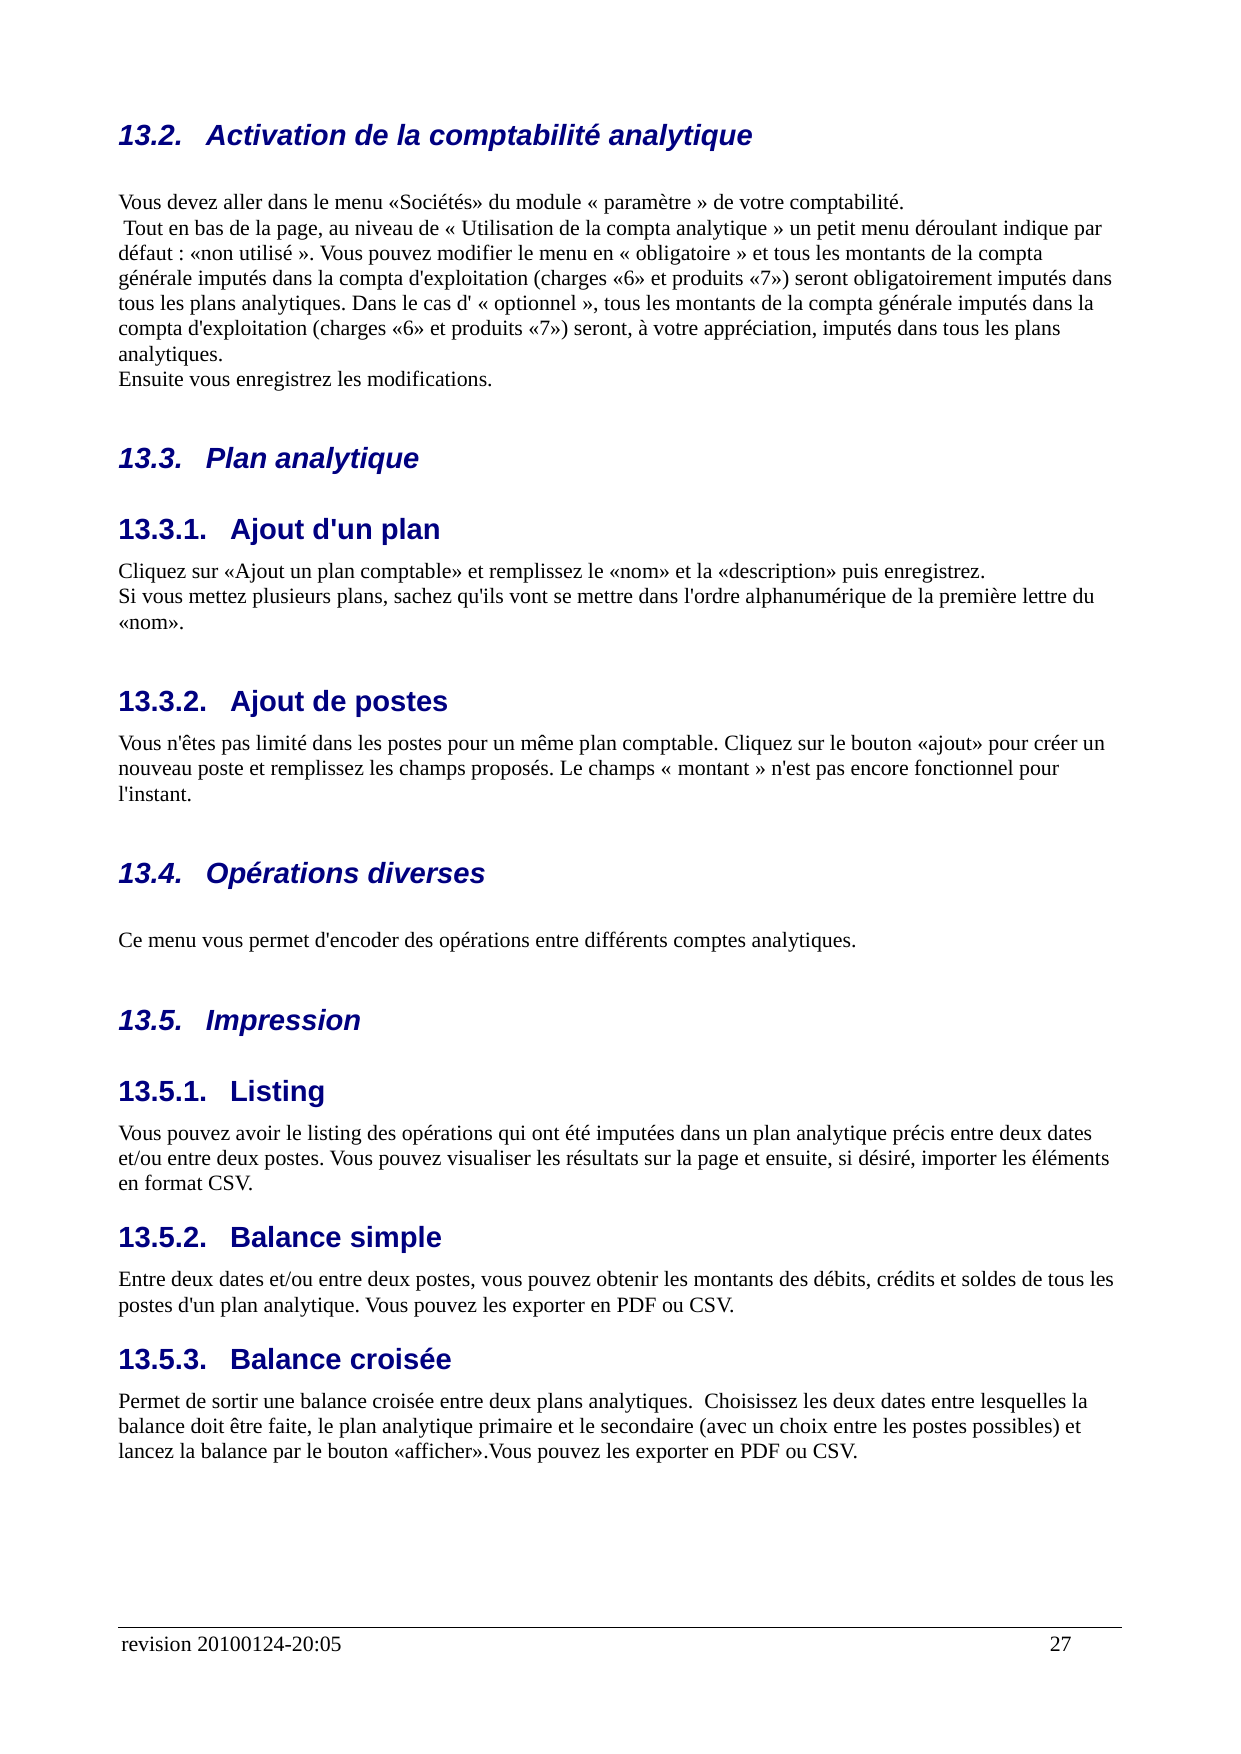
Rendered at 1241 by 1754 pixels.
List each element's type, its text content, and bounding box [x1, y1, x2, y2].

text Cliquez sur «Ajout un plan comptable» et remplissez le «nom» et la «description» puis enregistrez. [118, 558, 1122, 583]
text Si vous mettez plusieurs plans, sachez qu'ils vont se mettre dans l'ordre alphanumérique de la première lettre du «nom». [118, 583, 1122, 634]
subtitle Balance croisée [118, 1342, 1122, 1375]
subtitle Impression [118, 1003, 1122, 1036]
text Ensuite vous enregistrez les modifications. [118, 366, 1122, 391]
subtitle Opérations diverses [118, 856, 1122, 889]
text Permet de sortir une balance croisée entre deux plans analytiques. Choisissez les deux dates entre lesquelles la balance doit être faite, le plan analytique primaire et le secondaire (avec un choix entre les postes possibles) et lancez la balance par le bouton «afficher».Vous pouvez les exporter en PDF ou CSV. [118, 1388, 1122, 1463]
text Entre deux dates et/ou entre deux postes, vous pouvez obtenir les montants des débits, crédits et soldes de tous les postes d'un plan analytique. Vous pouvez les exporter en PDF ou CSV. [118, 1266, 1122, 1317]
subtitle Ajout de postes [118, 684, 1122, 718]
text Vous devez aller dans le menu «Sociétés» du module « paramètre » de votre comptabilité. [118, 189, 1122, 214]
subtitle Listing [118, 1074, 1122, 1107]
text Ce menu vous permet d'encoder des opérations entre différents comptes analytiques. [118, 927, 1122, 952]
subtitle Activation de la comptabilité analytique [118, 118, 1122, 152]
text Tout en bas de la page, au niveau de « Utilisation de la compta analytique » un petit menu déroulant indique par défaut : «non utilisé ». Vous pouvez modifier le menu en « obligatoire » et tous les montants de la compta générale imputés dans la compta d'exploitation (charges «6» et produits «7») seront obligatoirement imputés dans tous les plans analytiques. Dans le cas d' « optionnel », tous les montants de la compta générale imputés dans la compta d'exploitation (charges «6» et produits «7») seront, à votre appréciation, imputés dans tous les plans analytiques. [118, 214, 1122, 366]
subtitle Plan analytique [118, 441, 1122, 475]
subtitle Balance simple [118, 1220, 1122, 1254]
text Vous pouvez avoir le listing des opérations qui ont été imputées dans un plan analytique précis entre deux dates et/ou entre deux postes. Vous pouvez visualiser les résultats sur la page et ensuite, si désiré, importer les éléments en format CSV. [118, 1120, 1122, 1195]
text Vous n'êtes pas limité dans les postes pour un même plan comptable. Cliquez sur le bouton «ajout» pour créer un nouveau poste et remplissez les champs proposés. Le champs « montant » n'est pas encore fonctionnel pour l'instant. [118, 730, 1122, 806]
subtitle Ajout d'un plan [118, 512, 1122, 546]
